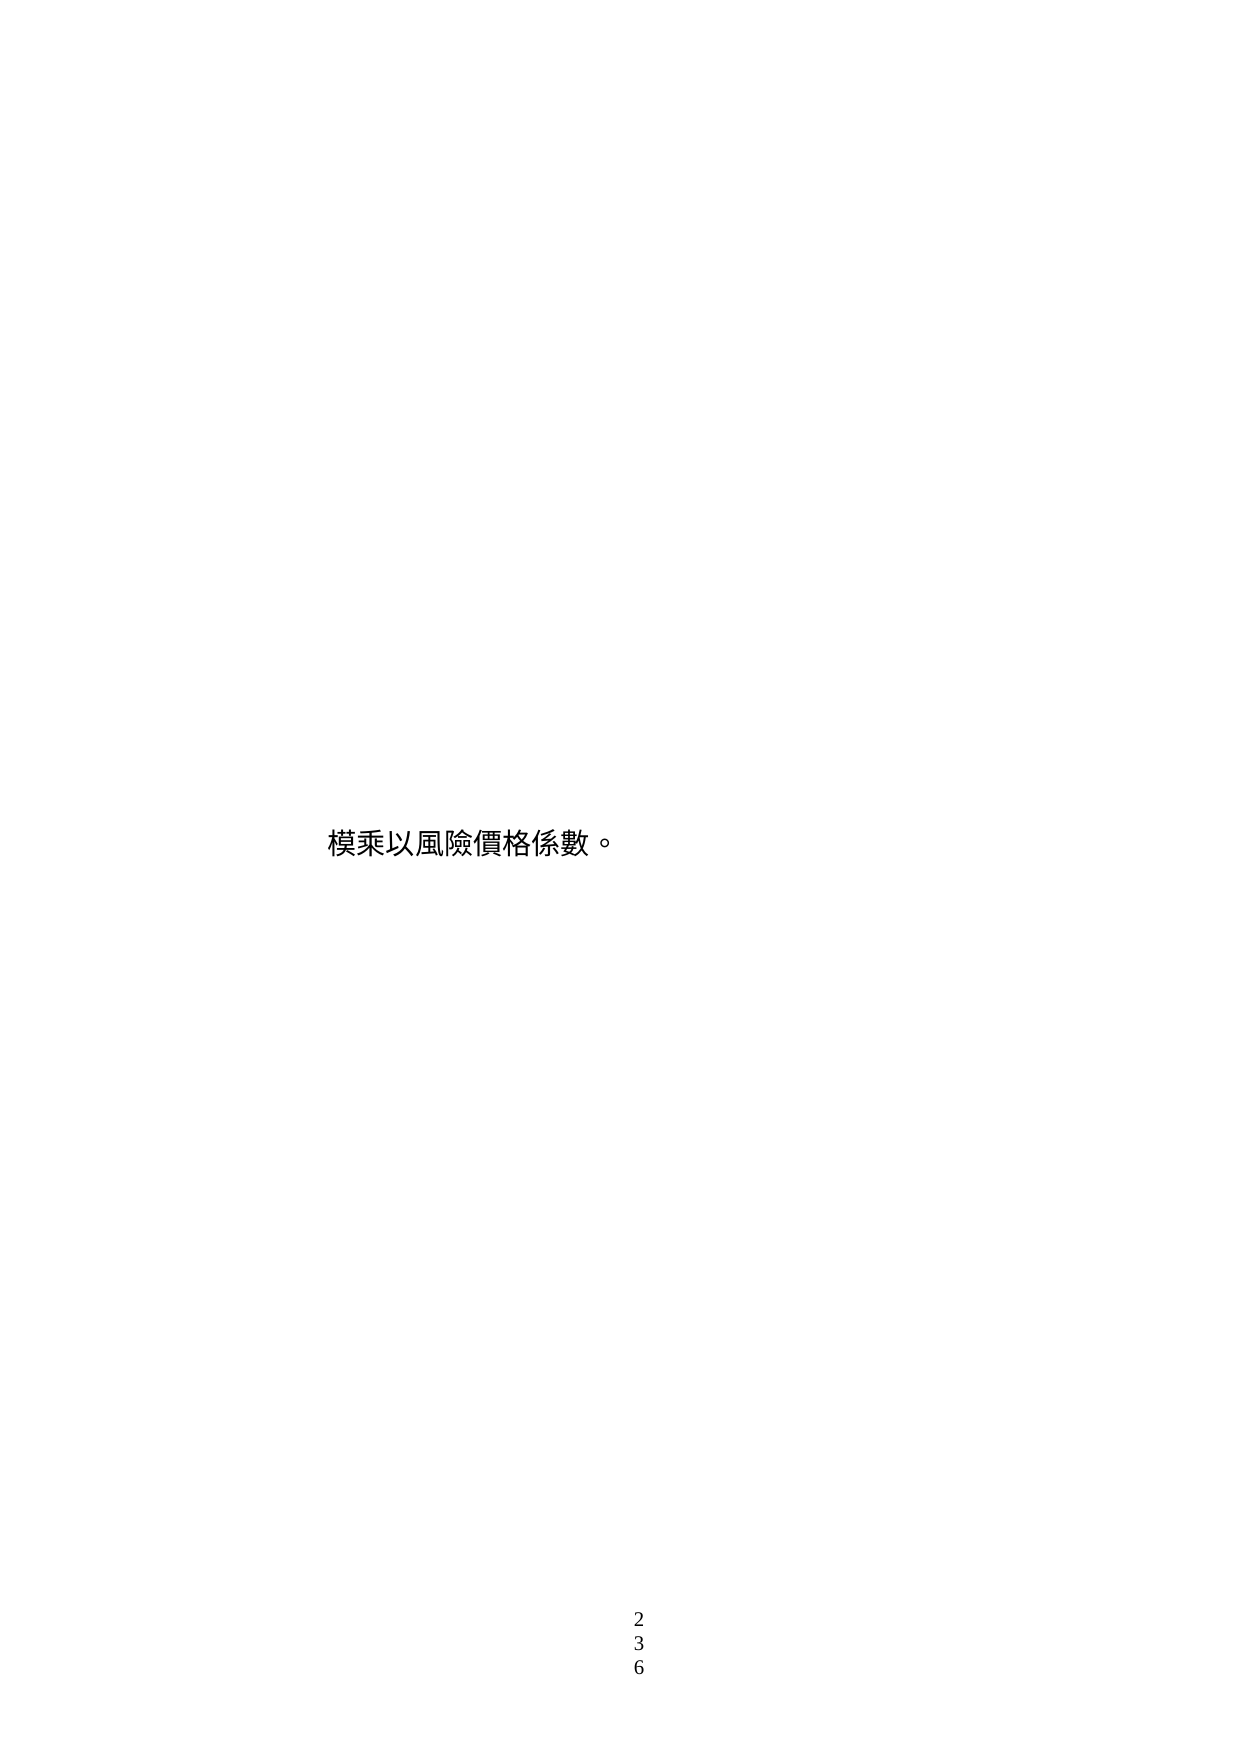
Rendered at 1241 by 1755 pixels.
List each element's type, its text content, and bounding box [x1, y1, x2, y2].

text 模乘以風險價格係數。 [177, 816, 1093, 864]
